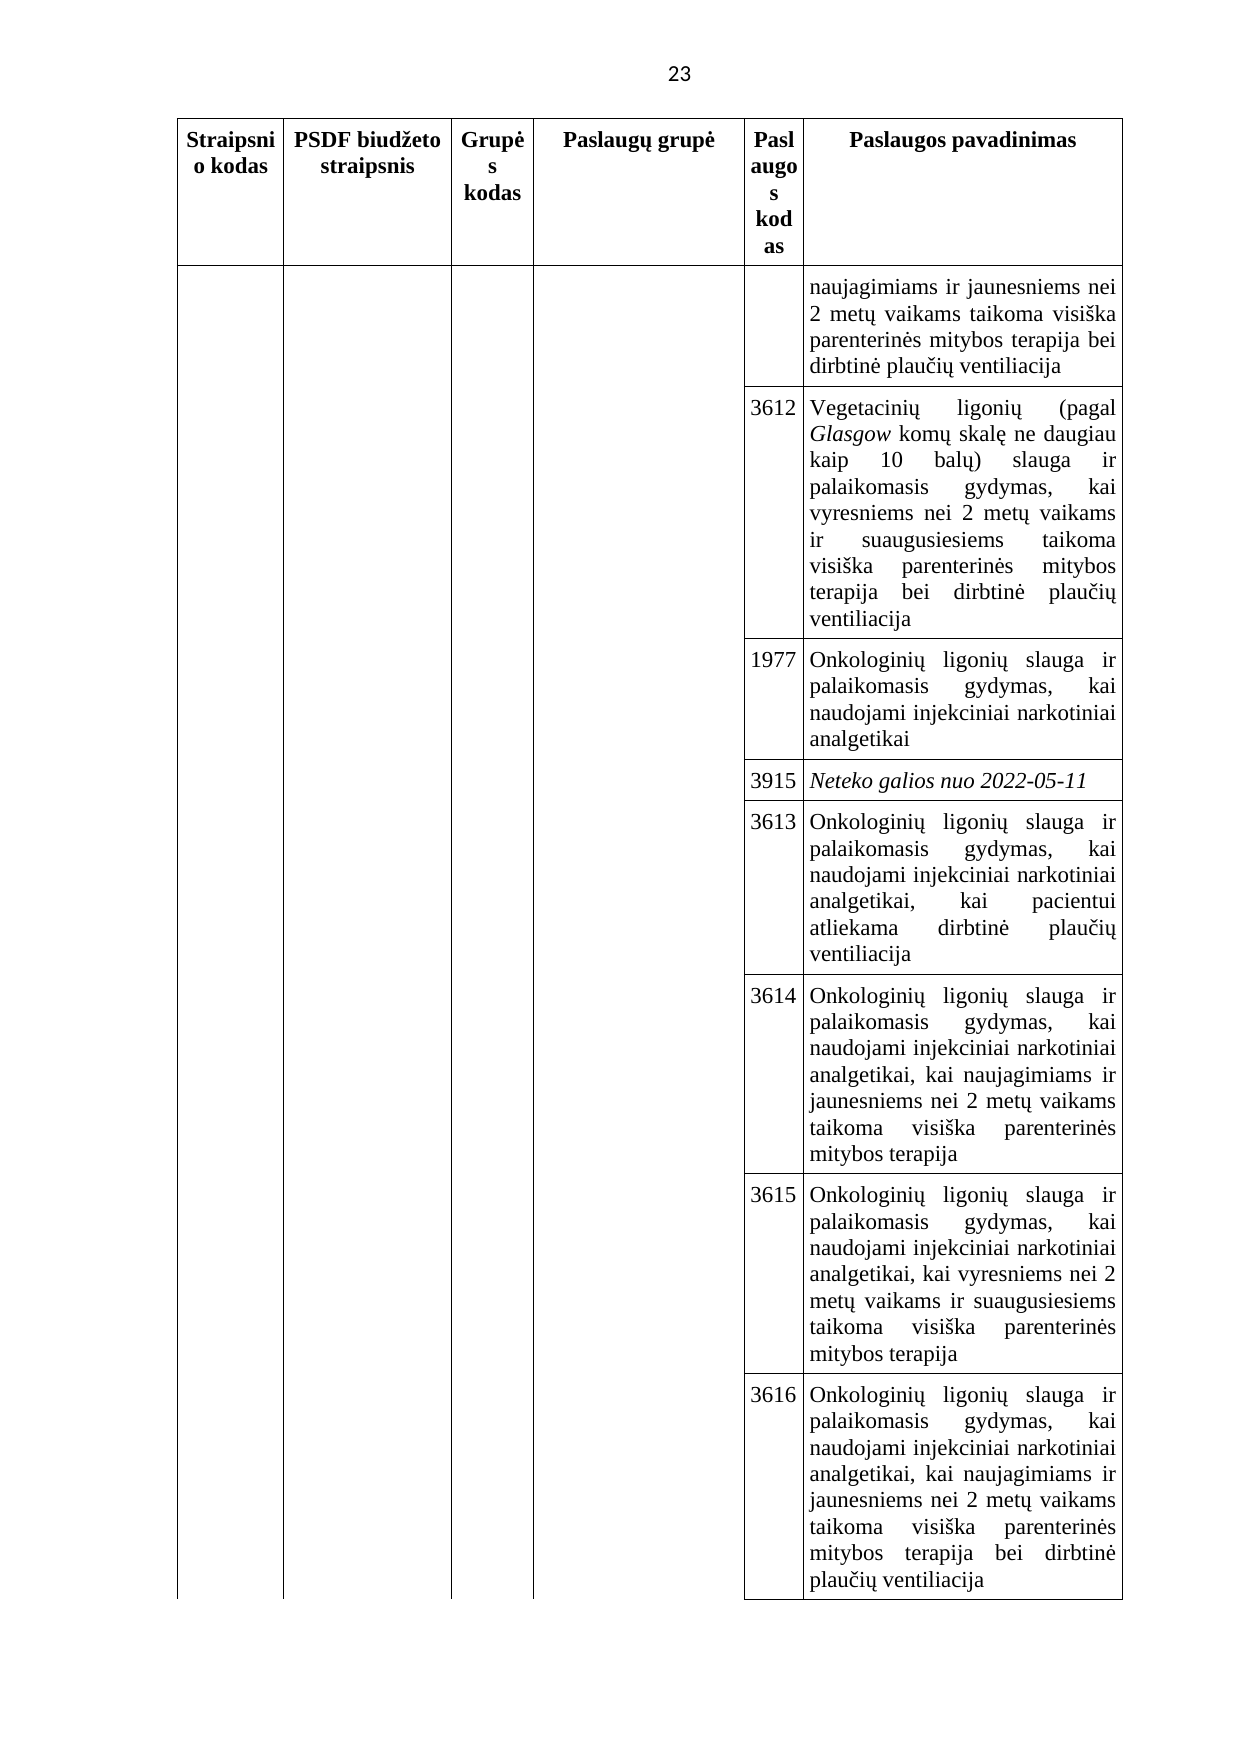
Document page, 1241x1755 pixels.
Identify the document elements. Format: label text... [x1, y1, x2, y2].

table_cell naujagimiams ir jaunesniems nei 2 metų vaikams taikoma visiška parenterinės mitybos terapija bei dirbtinė plaučių ventiliacija [804, 266, 1122, 386]
table_cell [452, 266, 533, 386]
table_cell [178, 974, 283, 1173]
table_cell 3612 [745, 387, 803, 638]
table_header Paslaugos kodas [745, 119, 803, 265]
table_cell [284, 638, 451, 759]
table_cell [745, 266, 803, 386]
table_cell [534, 759, 744, 800]
table_cell [178, 638, 283, 759]
table_cell [178, 266, 283, 386]
table_cell Onkologinių ligonių slauga ir palaikomasis gydymas, kai naudojami injekciniai narkotiniai analgetikai, kai vyresniems nei 2 metų vaikams ir suaugusiesiems taikoma visiška parenterinės mitybos terapija [804, 1174, 1122, 1373]
table_cell 3614 [745, 975, 803, 1173]
table_cell [178, 1173, 283, 1373]
table_cell [534, 1373, 744, 1599]
table_cell [534, 386, 744, 638]
table_cell 3613 [745, 801, 803, 974]
table_cell [534, 266, 744, 386]
table_cell [284, 974, 451, 1173]
table_cell [452, 1373, 533, 1599]
table_cell [452, 974, 533, 1173]
table_header Straipsnio kodas [178, 119, 283, 265]
table_cell [452, 759, 533, 800]
table_cell [534, 974, 744, 1173]
table_cell [284, 1173, 451, 1373]
table_cell Onkologinių ligonių slauga ir palaikomasis gydymas, kai naudojami injekciniai narkotiniai analgetikai, kai naujagimiams ir jaunesniems nei 2 metų vaikams taikoma visiška parenterinės mitybos terapija bei dirbtinė plaučių ventiliacija [804, 1374, 1122, 1599]
table_cell [284, 759, 451, 800]
table_cell [178, 1373, 283, 1599]
table_cell [284, 1373, 451, 1599]
table_header Paslaugų grupė [534, 119, 744, 265]
table_cell Neteko galios nuo 2022-05-11 [804, 760, 1122, 800]
table_header Grupės kodas [452, 119, 533, 265]
table_cell 3615 [745, 1174, 803, 1373]
table_cell [452, 386, 533, 638]
table_cell [178, 759, 283, 800]
table_cell [178, 800, 283, 974]
table_header Paslaugos pavadinimas [804, 119, 1122, 265]
table_cell Onkologinių ligonių slauga ir palaikomasis gydymas, kai naudojami injekciniai narkotiniai analgetikai [804, 639, 1122, 759]
table_cell [178, 386, 283, 638]
table_cell 1977 [745, 639, 803, 759]
table_cell 3915 [745, 760, 803, 800]
table_cell Vegetacinių ligonių (pagal Glasgow komų skalę ne daugiau kaip 10 balų) slauga ir palaikomasis gydymas, kai vyresniems nei 2 metų vaikams ir suaugusiesiems taikoma visiška parenterinės mitybos terapija bei dirbtinė plaučių ventiliacija [804, 387, 1122, 638]
table_cell [452, 638, 533, 759]
table_cell [534, 1173, 744, 1373]
table_cell [452, 1173, 533, 1373]
table_cell [534, 800, 744, 974]
table_cell 3616 [745, 1374, 803, 1599]
table_cell [284, 266, 451, 386]
table_cell Onkologinių ligonių slauga ir palaikomasis gydymas, kai naudojami injekciniai narkotiniai analgetikai, kai pacientui atliekama dirbtinė plaučių ventiliacija [804, 801, 1122, 974]
table_cell Onkologinių ligonių slauga ir palaikomasis gydymas, kai naudojami injekciniai narkotiniai analgetikai, kai naujagimiams ir jaunesniems nei 2 metų vaikams taikoma visiška parenterinės mitybos terapija [804, 975, 1122, 1173]
table_cell [284, 386, 451, 638]
table_cell [284, 800, 451, 974]
table_cell [534, 638, 744, 759]
table_header PSDF biudžeto straipsnis [284, 119, 451, 265]
table_cell [452, 800, 533, 974]
